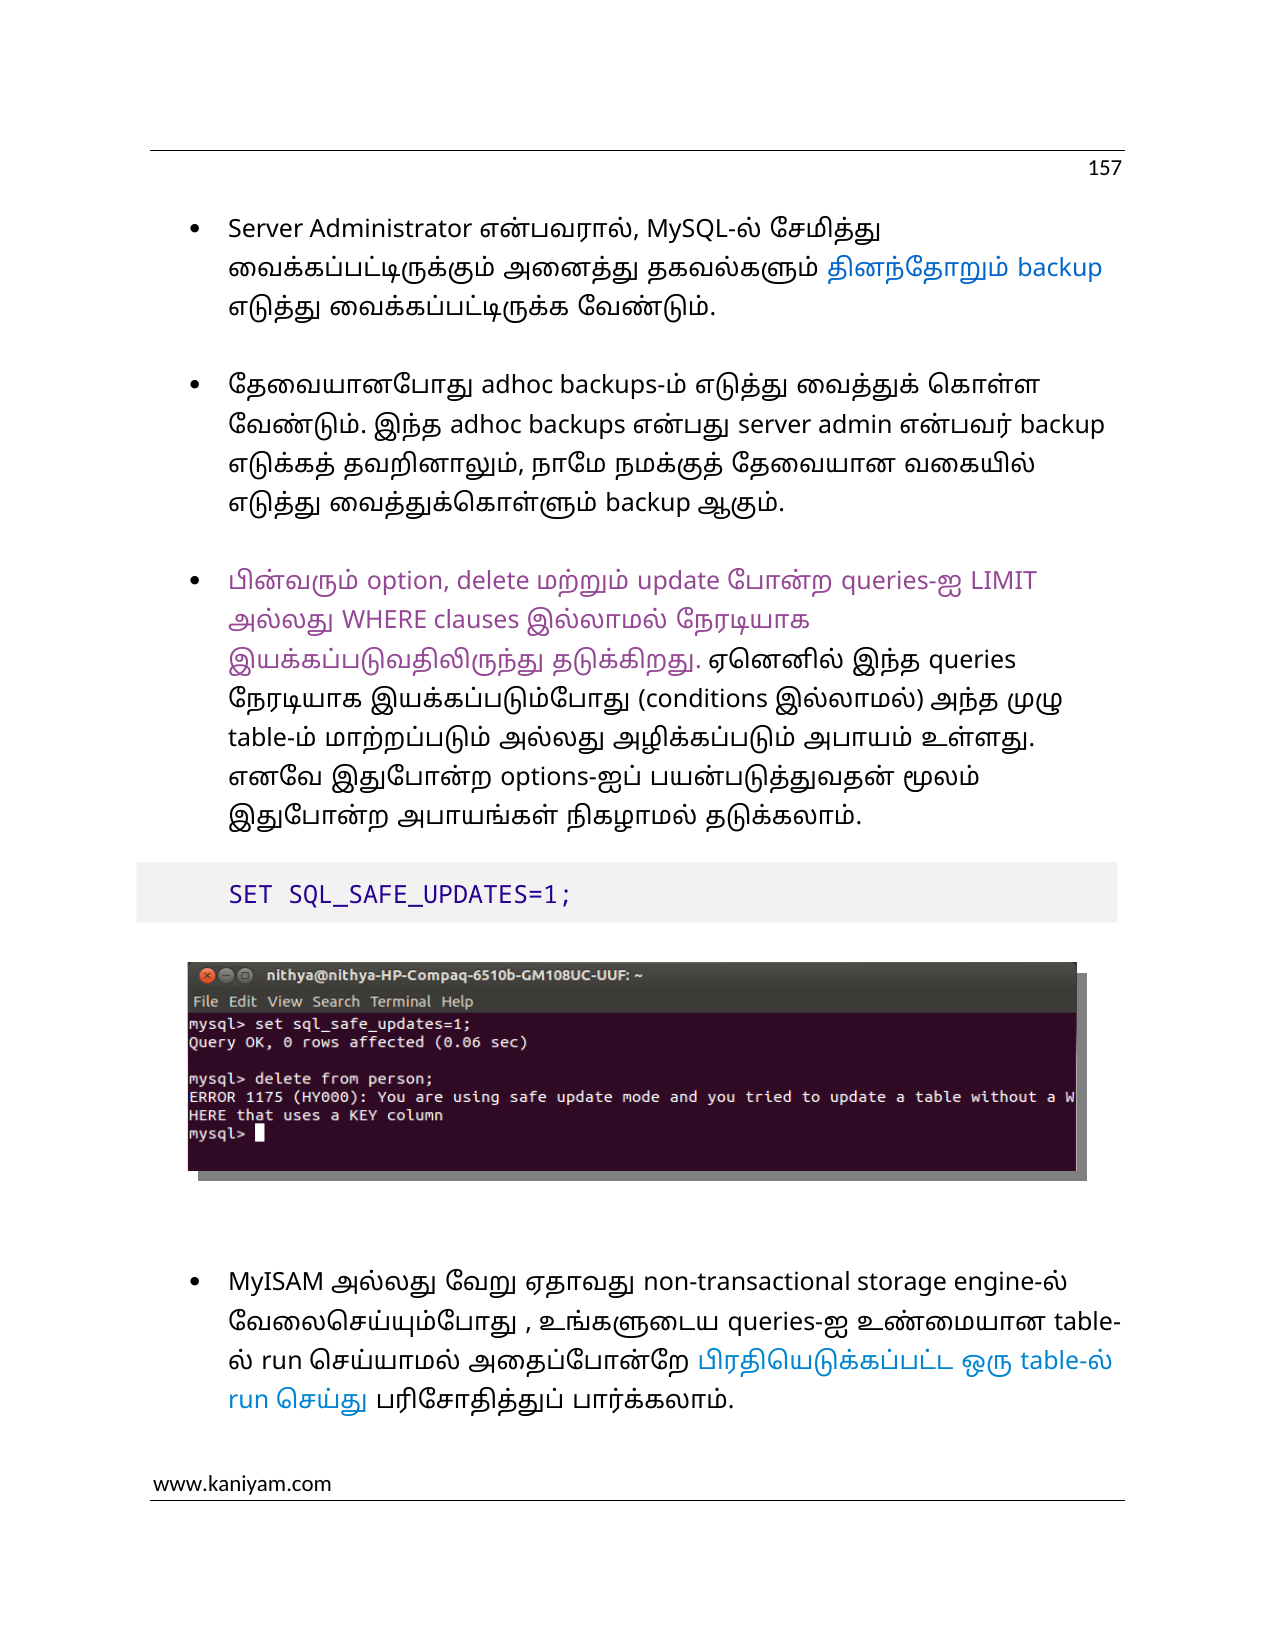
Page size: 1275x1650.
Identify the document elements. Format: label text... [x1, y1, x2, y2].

list பின்வரும் option, delete மற்றும் update போன்ற queries-ஐ LIMIT அல்லது WHERE clauses இல்லாமல் நேரடியாக இயக்கப்படுவதிலிருந்து தடுக்கிறது. ஏனெனில் இந்த queries நேரடியாக இயக்கப்படும்போது (conditions இல்லாமல்) அந்த முழு table-ம் மாற்றப்படும் அல்லது அழிக்கப்படும் அபாயம் உள்ளது. எனவே இதுபோன்ற options-ஐப் பயன்படுத்துவதன் மூலம் இதுபோன்ற அபாயங்கள் நிகழாமல் தடுக்கலாம். [190, 563, 1122, 832]
list தேவையானபோது adhoc backups-ம் எடுத்து வைத்துக் கொள்ள வேண்டும். இந்த adhoc backups என்பது server admin என்பவர் backup எடுக்கத் தவறினாலும், நாமே நமக்குத் தேவையான வகையில் எடுத்து வைத்துக்கொள்ளும் backup ஆகும். [190, 367, 1122, 519]
picture [187, 962, 1077, 1171]
list Server Administrator என்பவரால், MySQL-ல் சேமித்து வைக்கப்பட்டிருக்கும் அனைத்து தகவல்களும் தினந்தோறும் backup எடுத்து வைக்கப்பட்டிருக்க வேண்டும். [190, 211, 1122, 323]
list MyISAM அல்லது வேறு ஏதாவது non-transactional storage engine-ல் வேலைசெய்யும்போது , உங்களுடைய queries-ஐ உண்மையான table-ல் run செய்யாமல் அதைப்போன்றே பிரதியெடுக்கப்பட்ட ஒரு table-ல் run செய்து பரிசோதித்துப் பார்க்கலாம். [190, 1264, 1122, 1416]
